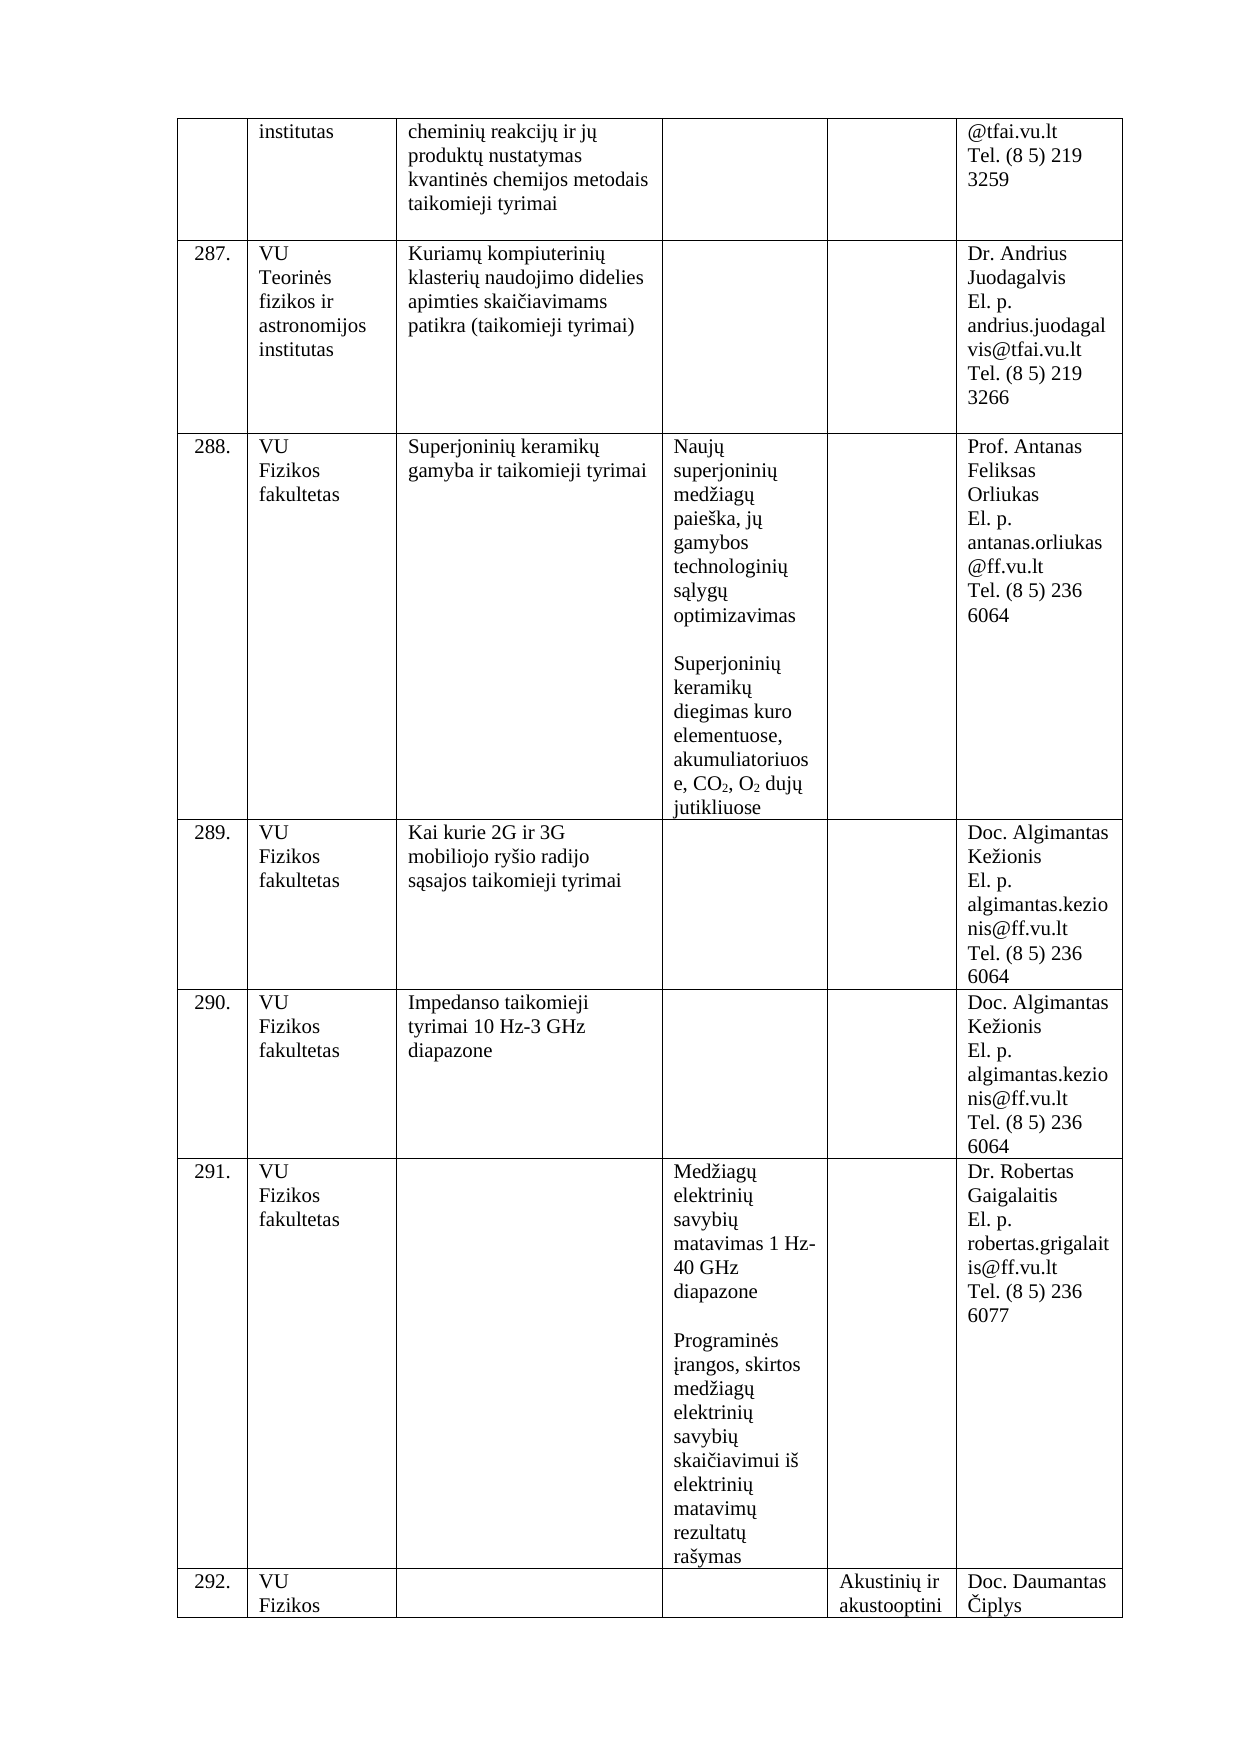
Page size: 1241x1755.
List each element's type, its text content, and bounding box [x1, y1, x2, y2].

table_cell [828, 434, 956, 819]
table_cell VU Fizikos fakultetas [248, 1159, 396, 1568]
table_cell Akustinių ir akustooptini [828, 1569, 956, 1617]
table_cell @tfai.vu.lt Tel. (8 5) 219 3259 [957, 119, 1122, 239]
table_cell VU Fizikos fakultetas [248, 820, 396, 988]
table_cell 288. [178, 434, 247, 819]
table_cell [828, 990, 956, 1158]
table_cell Doc. Daumantas Čiplys [957, 1569, 1122, 1617]
table_cell Medžiagų elektrinių savybių matavimas 1 Hz- 40 GHz diapazone Programinės įrangos, skirtos medžiagų elektrinių savybių skaičiavimui iš elektrinių matavimų rezultatų rašymas [663, 1159, 827, 1568]
table_cell Naujų superjoninių medžiagų paieška, jų gamybos technologinių sąlygų optimizavimas Superjoninių keramikų diegimas kuro elementuose, akumuliatoriuose, CO2, O2 dujų jutikliuose [663, 434, 827, 819]
table_cell Kai kurie 2G ir 3G mobiliojo ryšio radijo sąsajos taikomieji tyrimai [397, 820, 662, 988]
table_cell [828, 119, 956, 239]
table_cell 291. [178, 1159, 247, 1568]
table_cell VU Fizikos fakultetas [248, 434, 396, 819]
table_cell Prof. Antanas Feliksas Orliukas El. p. antanas.orliukas@ff.vu.lt Tel. (8 5) 236 6064 [957, 434, 1122, 819]
table_cell VU Fizikos fakultetas [248, 990, 396, 1158]
table_cell VU Fizikos [248, 1569, 396, 1617]
table_cell [663, 119, 827, 239]
table_cell [663, 1569, 827, 1617]
table_cell [828, 241, 956, 433]
table_cell Dr. Andrius Juodagalvis El. p. andrius.juodagalvis@tfai.vu.lt Tel. (8 5) 219 3266 [957, 241, 1122, 433]
table_cell [663, 820, 827, 988]
table_cell cheminių reakcijų ir jų produktų nustatymas kvantinės chemijos metodais taikomieji tyrimai [397, 119, 662, 239]
table_cell [663, 990, 827, 1158]
table_cell 289. [178, 820, 247, 988]
table_cell 290. [178, 990, 247, 1158]
table_cell Kuriamų kompiuterinių klasterių naudojimo didelies apimties skaičiavimams patikra (taikomieji tyrimai) [397, 241, 662, 433]
table_cell Superjoninių keramikų gamyba ir taikomieji tyrimai [397, 434, 662, 819]
table_cell [397, 1159, 662, 1568]
table_cell VU Teorinės fizikos ir astronomijos institutas [248, 241, 396, 433]
table_cell institutas [248, 119, 396, 239]
table_cell [663, 241, 827, 433]
table_cell Doc. Algimantas Kežionis El. p. algimantas.kezionis@ff.vu.lt Tel. (8 5) 236 6064 [957, 820, 1122, 988]
table_cell [397, 1569, 662, 1617]
table_cell [828, 820, 956, 988]
table_cell [828, 1159, 956, 1568]
table_cell Impedanso taikomieji tyrimai 10 Hz-3 GHz diapazone [397, 990, 662, 1158]
table_cell [178, 119, 247, 239]
table_cell Dr. Robertas Gaigalaitis El. p. robertas.grigalaitis@ff.vu.lt Tel. (8 5) 236 6077 [957, 1159, 1122, 1568]
table_cell 292. [178, 1569, 247, 1617]
table_cell Doc. Algimantas Kežionis El. p. algimantas.kezionis@ff.vu.lt Tel. (8 5) 236 6064 [957, 990, 1122, 1158]
table_cell 287. [178, 241, 247, 433]
